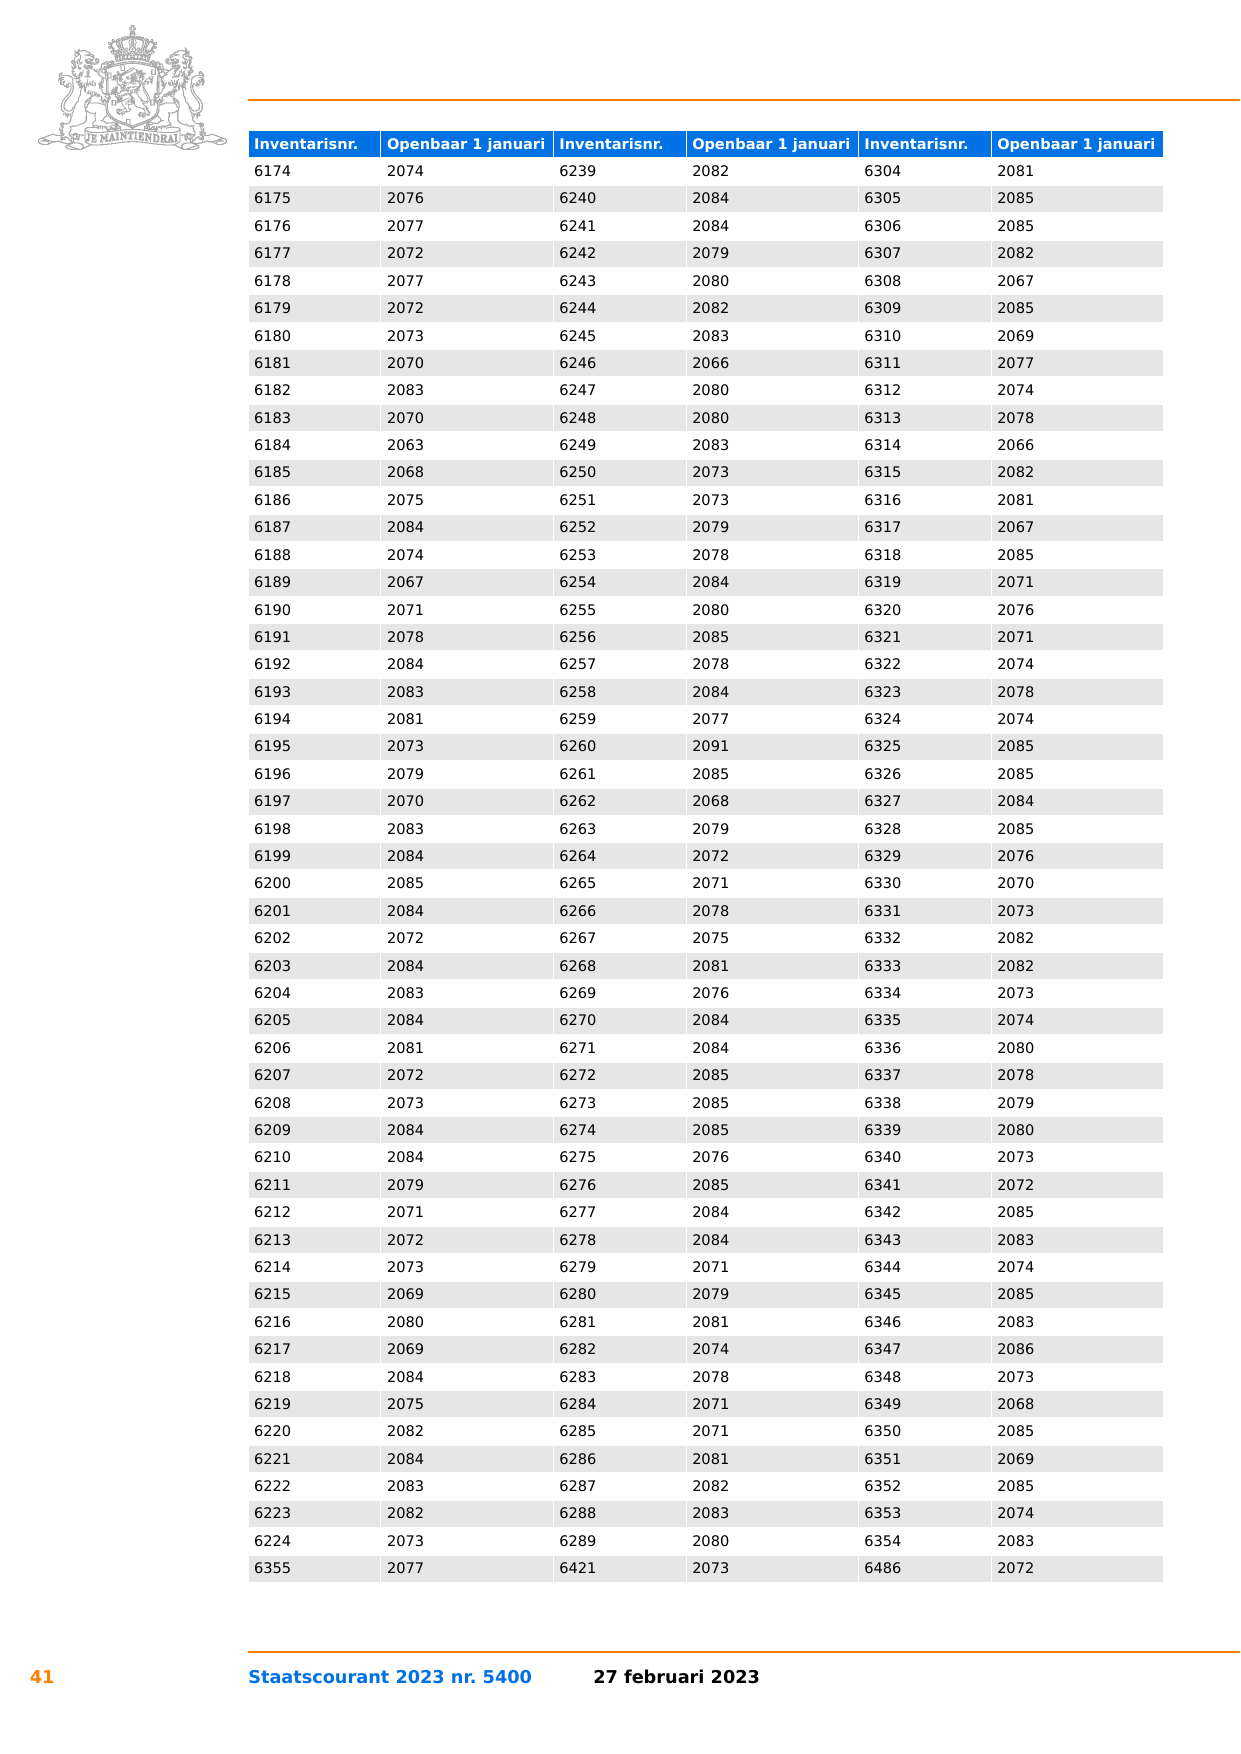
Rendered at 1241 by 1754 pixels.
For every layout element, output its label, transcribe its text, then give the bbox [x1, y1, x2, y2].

table_cell 6355 [249, 1556, 380, 1582]
table_cell 6312 [859, 378, 991, 404]
table_cell 6274 [554, 1117, 686, 1143]
table_cell 6251 [554, 487, 686, 513]
table_cell 6332 [859, 925, 991, 952]
table_header Inventarisnr. [859, 131, 991, 157]
table_cell 2067 [992, 268, 1163, 294]
table_cell 6180 [249, 323, 380, 349]
table_cell 2084 [381, 1117, 553, 1143]
table_cell 6277 [554, 1199, 686, 1226]
table_cell 2078 [381, 624, 553, 650]
table_cell 2068 [687, 789, 858, 815]
table_cell 6188 [249, 542, 380, 568]
table_cell 2079 [381, 1172, 553, 1198]
table_cell 6197 [249, 789, 380, 815]
table_cell 6287 [554, 1473, 686, 1500]
table_cell 2071 [687, 871, 858, 897]
table_cell 2077 [381, 213, 553, 239]
table_cell 6255 [554, 597, 686, 623]
table_cell 2069 [381, 1282, 553, 1308]
table_header Openbaar 1 januari [381, 131, 553, 157]
table_cell 2081 [381, 1035, 553, 1061]
table_cell 6339 [859, 1117, 991, 1143]
table_cell 6196 [249, 761, 380, 787]
table_cell 2072 [381, 1063, 553, 1089]
table_cell 6181 [249, 350, 380, 376]
table_cell 2074 [381, 158, 553, 185]
table_header Inventarisnr. [249, 131, 380, 157]
table_cell 6338 [859, 1090, 991, 1116]
table_cell 6218 [249, 1364, 380, 1390]
table_cell 2076 [687, 1145, 858, 1171]
table_cell 6265 [554, 871, 686, 897]
table_cell 2084 [687, 213, 858, 239]
table_cell 2074 [992, 1501, 1163, 1527]
table_cell 6282 [554, 1336, 686, 1363]
table_cell 2084 [687, 1227, 858, 1253]
table_cell 2078 [687, 898, 858, 924]
table_cell 6182 [249, 378, 380, 404]
table_cell 6253 [554, 542, 686, 568]
table_header Openbaar 1 januari [992, 131, 1163, 157]
table_cell 2084 [687, 1199, 858, 1226]
table_cell 2071 [687, 1419, 858, 1445]
table_cell 6329 [859, 843, 991, 869]
table_cell 6202 [249, 925, 380, 952]
table_cell 2072 [381, 295, 553, 322]
table_cell 2078 [992, 679, 1163, 705]
table_cell 2073 [687, 487, 858, 513]
table_cell 2083 [381, 980, 553, 1007]
table_cell 2077 [381, 1556, 553, 1582]
table_cell 6242 [554, 241, 686, 267]
table_cell 6208 [249, 1090, 380, 1116]
table_cell 2071 [687, 1391, 858, 1417]
table_cell 2069 [992, 1446, 1163, 1472]
table_cell 6248 [554, 405, 686, 431]
table_cell 2071 [992, 569, 1163, 596]
table_cell 2084 [687, 1035, 858, 1061]
table_cell 6348 [859, 1364, 991, 1390]
table_cell 2066 [992, 432, 1163, 459]
table_cell 6200 [249, 871, 380, 897]
table_cell 6239 [554, 158, 686, 185]
table_cell 2080 [687, 378, 858, 404]
table_cell 2077 [687, 706, 858, 733]
table_cell 2072 [381, 241, 553, 267]
table_cell 2085 [687, 1172, 858, 1198]
table_cell 2085 [992, 295, 1163, 322]
table_cell 6249 [554, 432, 686, 459]
table_cell 2085 [992, 761, 1163, 787]
table_cell 6328 [859, 816, 991, 842]
table_cell 6344 [859, 1254, 991, 1281]
table_cell 2084 [381, 651, 553, 678]
table_cell 6283 [554, 1364, 686, 1390]
table_cell 6280 [554, 1282, 686, 1308]
table_cell 6352 [859, 1473, 991, 1500]
table_cell 2068 [992, 1391, 1163, 1417]
table_cell 2084 [381, 1364, 553, 1390]
table_cell 2074 [992, 378, 1163, 404]
table_cell 2076 [381, 186, 553, 212]
table_cell 6266 [554, 898, 686, 924]
table_cell 6199 [249, 843, 380, 869]
table_cell 2067 [381, 569, 553, 596]
table_cell 2073 [992, 1364, 1163, 1390]
table_cell 2084 [381, 1145, 553, 1171]
table_cell 2078 [687, 1364, 858, 1390]
table_cell 6206 [249, 1035, 380, 1061]
table_cell 2084 [381, 1446, 553, 1472]
table_cell 2072 [992, 1172, 1163, 1198]
table_cell 2075 [381, 487, 553, 513]
table_cell 2071 [992, 624, 1163, 650]
table_cell 6279 [554, 1254, 686, 1281]
table_cell 6317 [859, 515, 991, 541]
table_cell 6320 [859, 597, 991, 623]
table_cell 2085 [687, 1063, 858, 1089]
table_cell 6347 [859, 1336, 991, 1363]
table_cell 6175 [249, 186, 380, 212]
table_cell 6486 [859, 1556, 991, 1582]
table_cell 6289 [554, 1528, 686, 1554]
table_cell 6192 [249, 651, 380, 678]
table_cell 6219 [249, 1391, 380, 1417]
table_cell 6178 [249, 268, 380, 294]
table_cell 2080 [687, 597, 858, 623]
table_cell 6331 [859, 898, 991, 924]
table_cell 2086 [992, 1336, 1163, 1363]
table_cell 2070 [992, 871, 1163, 897]
table_cell 6285 [554, 1419, 686, 1445]
table_cell 2072 [992, 1556, 1163, 1582]
table_cell 2079 [381, 761, 553, 787]
table_cell 6195 [249, 734, 380, 760]
table_cell 6258 [554, 679, 686, 705]
table_cell 2082 [992, 925, 1163, 952]
table_cell 6211 [249, 1172, 380, 1198]
table_cell 6326 [859, 761, 991, 787]
table_cell 2081 [687, 953, 858, 979]
table_cell 6250 [554, 460, 686, 486]
table_cell 2080 [687, 268, 858, 294]
table_cell 2084 [992, 789, 1163, 815]
table_cell 2074 [687, 1336, 858, 1363]
table_cell 2072 [687, 843, 858, 869]
table_cell 2083 [687, 1501, 858, 1527]
table_cell 6201 [249, 898, 380, 924]
table_cell 6270 [554, 1008, 686, 1034]
table_cell 2080 [992, 1117, 1163, 1143]
table_cell 2073 [992, 1145, 1163, 1171]
table_cell 6247 [554, 378, 686, 404]
table_cell 2074 [992, 706, 1163, 733]
table_cell 6256 [554, 624, 686, 650]
table_cell 2080 [992, 1035, 1163, 1061]
table_cell 2073 [381, 1090, 553, 1116]
table_cell 6278 [554, 1227, 686, 1253]
table_cell 2085 [992, 1282, 1163, 1308]
table_cell 6286 [554, 1446, 686, 1472]
table_cell 2072 [381, 1227, 553, 1253]
table_cell 2082 [992, 460, 1163, 486]
table_cell 6275 [554, 1145, 686, 1171]
table_cell 6304 [859, 158, 991, 185]
table_cell 2078 [687, 542, 858, 568]
table_cell 2079 [687, 515, 858, 541]
table_cell 2084 [687, 569, 858, 596]
table_cell 2082 [381, 1501, 553, 1527]
table_cell 2067 [992, 515, 1163, 541]
table_cell 6191 [249, 624, 380, 650]
table_cell 2084 [381, 953, 553, 979]
table_cell 6314 [859, 432, 991, 459]
table_cell 2084 [381, 898, 553, 924]
table_cell 6269 [554, 980, 686, 1007]
table_cell 6183 [249, 405, 380, 431]
table_cell 2082 [992, 241, 1163, 267]
table_cell 6210 [249, 1145, 380, 1171]
table_cell 6260 [554, 734, 686, 760]
table_cell 6351 [859, 1446, 991, 1472]
table_cell 6215 [249, 1282, 380, 1308]
table_cell 2084 [687, 186, 858, 212]
table_cell 2069 [992, 323, 1163, 349]
table_cell 6193 [249, 679, 380, 705]
table_cell 6323 [859, 679, 991, 705]
table_cell 6309 [859, 295, 991, 322]
table_cell 6262 [554, 789, 686, 815]
table_cell 6313 [859, 405, 991, 431]
table_cell 6217 [249, 1336, 380, 1363]
table_cell 2063 [381, 432, 553, 459]
table_cell 2070 [381, 789, 553, 815]
table_cell 2074 [992, 1008, 1163, 1034]
table_cell 2079 [687, 241, 858, 267]
table_cell 6190 [249, 597, 380, 623]
table_cell 2084 [381, 843, 553, 869]
table_cell 6176 [249, 213, 380, 239]
table_cell 6259 [554, 706, 686, 733]
table_cell 6310 [859, 323, 991, 349]
table_cell 2083 [992, 1528, 1163, 1554]
table_cell 2079 [992, 1090, 1163, 1116]
table_cell 6315 [859, 460, 991, 486]
table_cell 6288 [554, 1501, 686, 1527]
table_cell 2085 [992, 1199, 1163, 1226]
table_cell 6216 [249, 1309, 380, 1335]
table_cell 6337 [859, 1063, 991, 1089]
picture [38, 25, 227, 150]
table_cell 6272 [554, 1063, 686, 1089]
table_cell 2084 [381, 515, 553, 541]
table_cell 2074 [381, 542, 553, 568]
table_cell 2071 [381, 597, 553, 623]
table_cell 6342 [859, 1199, 991, 1226]
table_cell 6267 [554, 925, 686, 952]
table_cell 2075 [687, 925, 858, 952]
table_cell 2085 [687, 1090, 858, 1116]
table_cell 2076 [687, 980, 858, 1007]
table_cell 6207 [249, 1063, 380, 1089]
table_cell 6330 [859, 871, 991, 897]
table_cell 6241 [554, 213, 686, 239]
table_cell 2066 [687, 350, 858, 376]
table_cell 6311 [859, 350, 991, 376]
table_cell 2074 [992, 651, 1163, 678]
table_cell 6243 [554, 268, 686, 294]
table_cell 6254 [554, 569, 686, 596]
table_cell 2085 [992, 1473, 1163, 1500]
table_cell 6240 [554, 186, 686, 212]
table_cell 6353 [859, 1501, 991, 1527]
table_cell 6261 [554, 761, 686, 787]
table_cell 6284 [554, 1391, 686, 1417]
table_cell 2081 [992, 158, 1163, 185]
table_cell 6189 [249, 569, 380, 596]
table_cell 6185 [249, 460, 380, 486]
table_cell 6186 [249, 487, 380, 513]
table_cell 2085 [992, 542, 1163, 568]
table_cell 2073 [381, 1528, 553, 1554]
table_cell 2083 [992, 1227, 1163, 1253]
table_cell 6345 [859, 1282, 991, 1308]
table_cell 6325 [859, 734, 991, 760]
table_cell 6177 [249, 241, 380, 267]
table_cell 2073 [992, 980, 1163, 1007]
table_header Openbaar 1 januari [687, 131, 858, 157]
table_cell 2083 [381, 679, 553, 705]
table_cell 2080 [687, 405, 858, 431]
table_cell 2082 [992, 953, 1163, 979]
table_cell 6268 [554, 953, 686, 979]
table_cell 6316 [859, 487, 991, 513]
table_cell 6346 [859, 1309, 991, 1335]
table_cell 6257 [554, 651, 686, 678]
table_cell 6271 [554, 1035, 686, 1061]
table_cell 6305 [859, 186, 991, 212]
table_cell 6174 [249, 158, 380, 185]
table_cell 6336 [859, 1035, 991, 1061]
table_cell 2082 [381, 1419, 553, 1445]
table_cell 2083 [381, 816, 553, 842]
table_cell 6213 [249, 1227, 380, 1253]
table_cell 6244 [554, 295, 686, 322]
table_cell 6223 [249, 1501, 380, 1527]
table_cell 6273 [554, 1090, 686, 1116]
table_cell 6204 [249, 980, 380, 1007]
table_cell 2091 [687, 734, 858, 760]
table_cell 2077 [992, 350, 1163, 376]
table_cell 2083 [687, 432, 858, 459]
table_cell 2077 [381, 268, 553, 294]
table_cell 6341 [859, 1172, 991, 1198]
table_cell 6322 [859, 651, 991, 678]
table_cell 6198 [249, 816, 380, 842]
table_cell 2085 [992, 1419, 1163, 1445]
table_cell 6263 [554, 816, 686, 842]
table_cell 2076 [992, 597, 1163, 623]
table_cell 6264 [554, 843, 686, 869]
table_cell 6306 [859, 213, 991, 239]
table_cell 2085 [381, 871, 553, 897]
table_cell 2074 [992, 1254, 1163, 1281]
table_cell 6354 [859, 1528, 991, 1554]
table_cell 2083 [992, 1309, 1163, 1335]
table_cell 6276 [554, 1172, 686, 1198]
table_cell 6209 [249, 1117, 380, 1143]
table_cell 6333 [859, 953, 991, 979]
table_cell 2085 [992, 734, 1163, 760]
table_cell 6319 [859, 569, 991, 596]
table_cell 6350 [859, 1419, 991, 1445]
table_cell 2084 [381, 1008, 553, 1034]
table_cell 6318 [859, 542, 991, 568]
table_header Inventarisnr. [554, 131, 686, 157]
table_cell 2071 [687, 1254, 858, 1281]
table_cell 2079 [687, 1282, 858, 1308]
table_cell 2073 [381, 1254, 553, 1281]
table_cell 2085 [687, 761, 858, 787]
table_cell 2078 [687, 651, 858, 678]
table_cell 2078 [992, 405, 1163, 431]
table_cell 6343 [859, 1227, 991, 1253]
table_cell 6214 [249, 1254, 380, 1281]
table_cell 6349 [859, 1391, 991, 1417]
table_cell 6194 [249, 706, 380, 733]
table_cell 6222 [249, 1473, 380, 1500]
table_cell 6224 [249, 1528, 380, 1554]
table_cell 6321 [859, 624, 991, 650]
table_cell 6184 [249, 432, 380, 459]
table_cell 6307 [859, 241, 991, 267]
table_cell 6281 [554, 1309, 686, 1335]
table_cell 6308 [859, 268, 991, 294]
table_cell 2073 [381, 323, 553, 349]
table_cell 2081 [381, 706, 553, 733]
table_cell 2085 [687, 1117, 858, 1143]
table_cell 2071 [381, 1199, 553, 1226]
table_cell 2068 [381, 460, 553, 486]
table_cell 2069 [381, 1336, 553, 1363]
table_cell 6179 [249, 295, 380, 322]
table_cell 6421 [554, 1556, 686, 1582]
table_cell 6205 [249, 1008, 380, 1034]
table_cell 2079 [687, 816, 858, 842]
table_cell 2081 [687, 1309, 858, 1335]
table_cell 2075 [381, 1391, 553, 1417]
table_cell 2083 [381, 1473, 553, 1500]
table_cell 6212 [249, 1199, 380, 1226]
table_cell 2085 [992, 816, 1163, 842]
table_cell 2085 [687, 624, 858, 650]
table_cell 2085 [992, 186, 1163, 212]
table_cell 2084 [687, 1008, 858, 1034]
table_cell 6335 [859, 1008, 991, 1034]
table_cell 2073 [687, 1556, 858, 1582]
table_cell 2082 [687, 1473, 858, 1500]
table_cell 2084 [687, 679, 858, 705]
table_cell 6340 [859, 1145, 991, 1171]
table_cell 6246 [554, 350, 686, 376]
table_cell 2080 [381, 1309, 553, 1335]
table_cell 2083 [687, 323, 858, 349]
table_cell 2082 [687, 295, 858, 322]
table_cell 2082 [687, 158, 858, 185]
table_cell 6252 [554, 515, 686, 541]
table_cell 2078 [992, 1063, 1163, 1089]
table_cell 6221 [249, 1446, 380, 1472]
table_cell 2073 [687, 460, 858, 486]
table_cell 6327 [859, 789, 991, 815]
table_cell 2081 [687, 1446, 858, 1472]
table_cell 6220 [249, 1419, 380, 1445]
table_cell 2072 [381, 925, 553, 952]
table_cell 2073 [992, 898, 1163, 924]
table_cell 2081 [992, 487, 1163, 513]
table_cell 2083 [381, 378, 553, 404]
table_cell 6324 [859, 706, 991, 733]
table_cell 2073 [381, 734, 553, 760]
table_cell 2070 [381, 350, 553, 376]
table_cell 2076 [992, 843, 1163, 869]
table_cell 6334 [859, 980, 991, 1007]
table_cell 6245 [554, 323, 686, 349]
table_cell 6203 [249, 953, 380, 979]
table_cell 2080 [687, 1528, 858, 1554]
table_cell 2085 [992, 213, 1163, 239]
table_cell 6187 [249, 515, 380, 541]
table_cell 2070 [381, 405, 553, 431]
